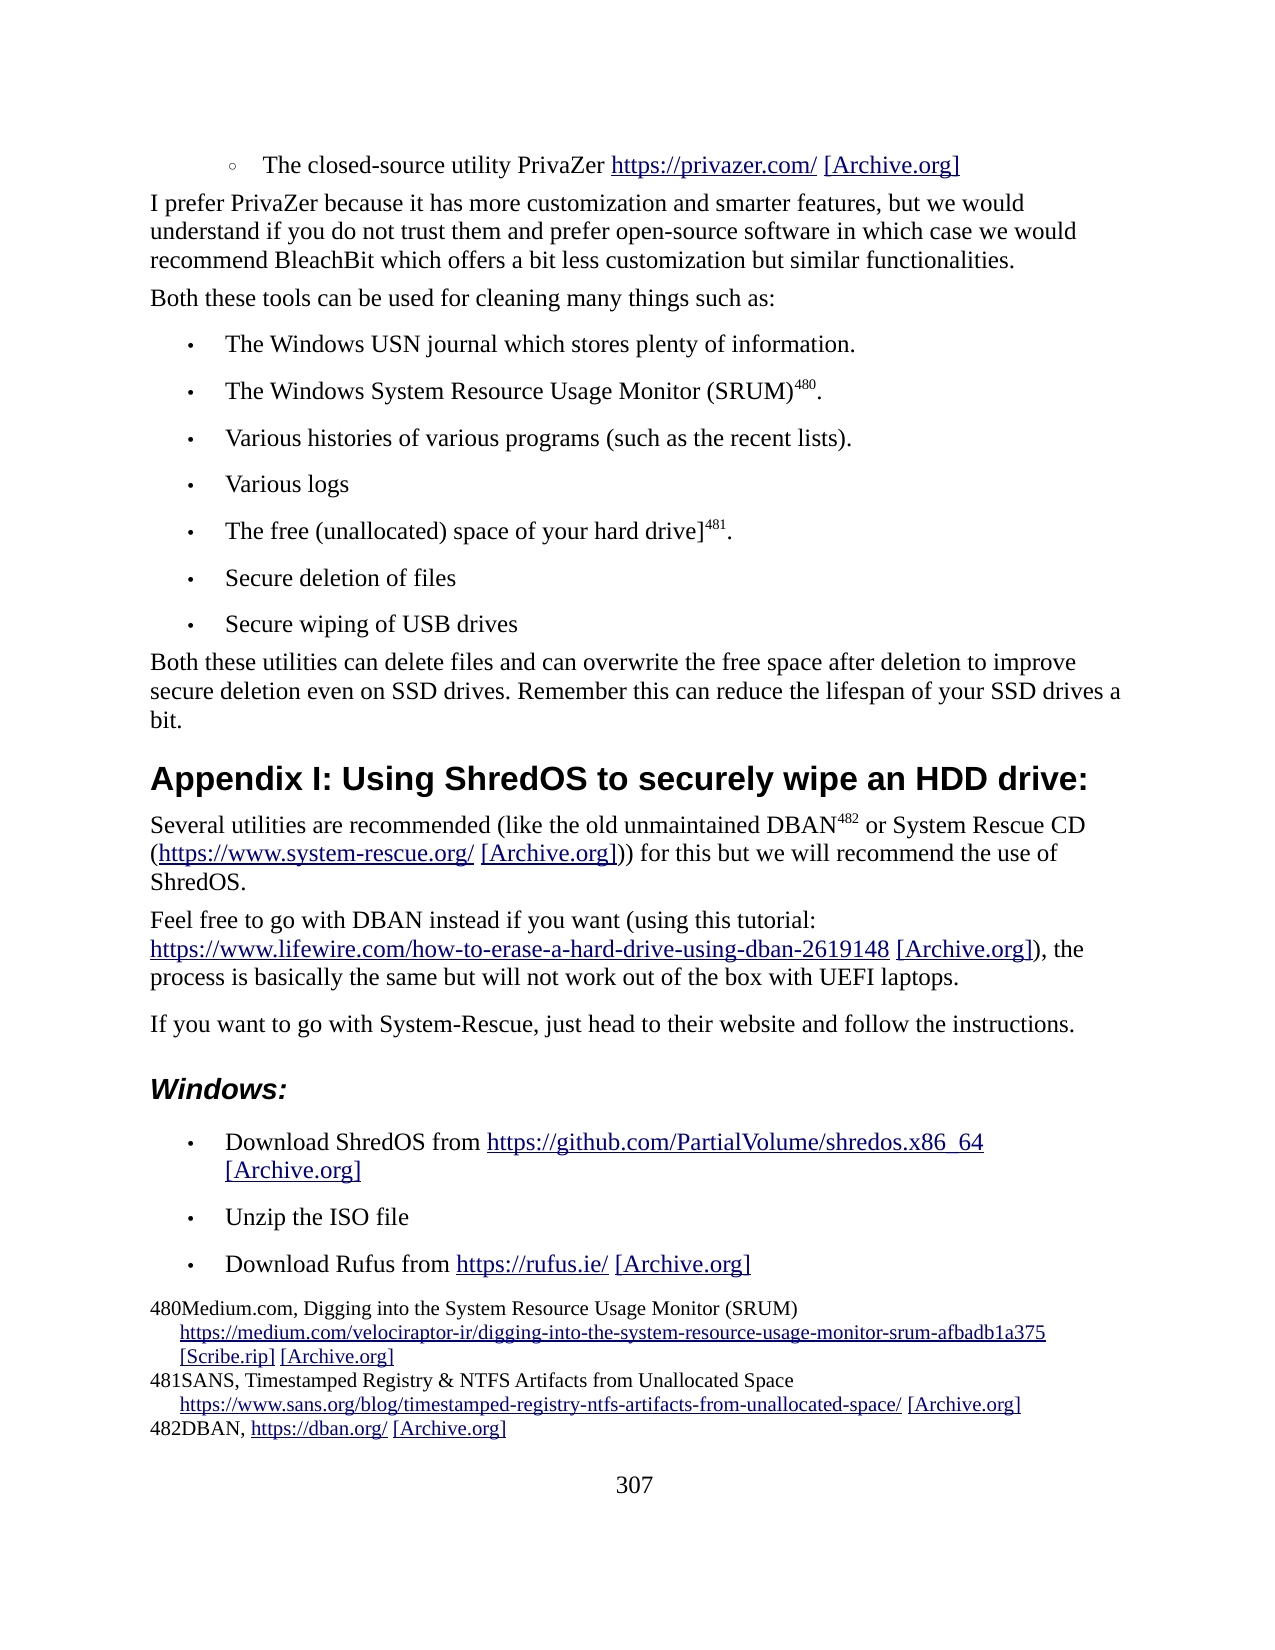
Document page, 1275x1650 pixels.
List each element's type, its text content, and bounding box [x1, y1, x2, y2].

list Various histories of various programs (such as the recent lists). [187, 423, 1125, 452]
text Several utilities are recommended (like the old unmaintained DBAN or System Rescue CD (https://www.system-rescue.org/ [Archive.org])) for this but we will recommend the use of ShredOS. [150, 810, 1125, 896]
text I prefer PrivaZer because it has more customization and smarter features, but we would understand if you do not trust them and prefer open-source software in which case we would recommend BleachBit which offers a bit less customization but similar functionalities. [150, 188, 1125, 274]
subtitle Windows: [150, 1072, 1125, 1105]
text Both these tools can be used for cleaning many things such as: [150, 283, 1125, 312]
list Download Rufus from https://rufus.ie/ [Archive.org] [187, 1249, 1125, 1278]
list Download ShredOS from https://github.com/PartialVolume/shredos.x86_64 [Archive.org] [187, 1127, 1125, 1184]
text Feel free to go with DBAN instead if you want (using this tutorial: https://www.lifewire.com/how-to-erase-a-hard-drive-using-dban-2619148 [Archive.org]), the process is basically the same but will not work out of the box with UEFI laptops. [150, 905, 1125, 991]
list Medium.com, Digging into the System Resource Usage Monitor (SRUM) https://medium.com/velociraptor-ir/digging-into-the-system-resource-usage-monitor-srum-afbadb1a375 [Scribe.rip] [Archive.org] [150, 1296, 1125, 1368]
text If you want to go with System-Rescue, just head to their website and follow the instructions. [150, 1009, 1125, 1038]
subtitle Appendix I: Using ShredOS to securely wipe an HDD drive: [150, 758, 1125, 797]
list SANS, Timestamped Registry & NTFS Artifacts from Unallocated Space https://www.sans.org/blog/timestamped-registry-ntfs-artifacts-from-unallocated-space/ [Archive.org] [150, 1368, 1125, 1416]
list The Windows System Resource Usage Monitor (SRUM). [187, 376, 1125, 405]
text Both these utilities can delete files and can overwrite the free space after deletion to improve secure deletion even on SSD drives. Remember this can reduce the lifespan of your SSD drives a bit. [150, 647, 1125, 733]
list The closed-source utility PrivaZer https://privazer.com/ [Archive.org] [225, 150, 1125, 179]
list Various logs [187, 469, 1125, 498]
text DBAN, https://dban.org/ [Archive.org] [150, 1416, 1125, 1440]
list The free (unallocated) space of your hard drive]. [187, 516, 1125, 545]
list Secure deletion of files [187, 563, 1125, 592]
list Unzip the ISO file [187, 1202, 1125, 1231]
list The Windows USN journal which stores plenty of information. [187, 329, 1125, 358]
list Secure wiping of USB drives [187, 609, 1125, 638]
